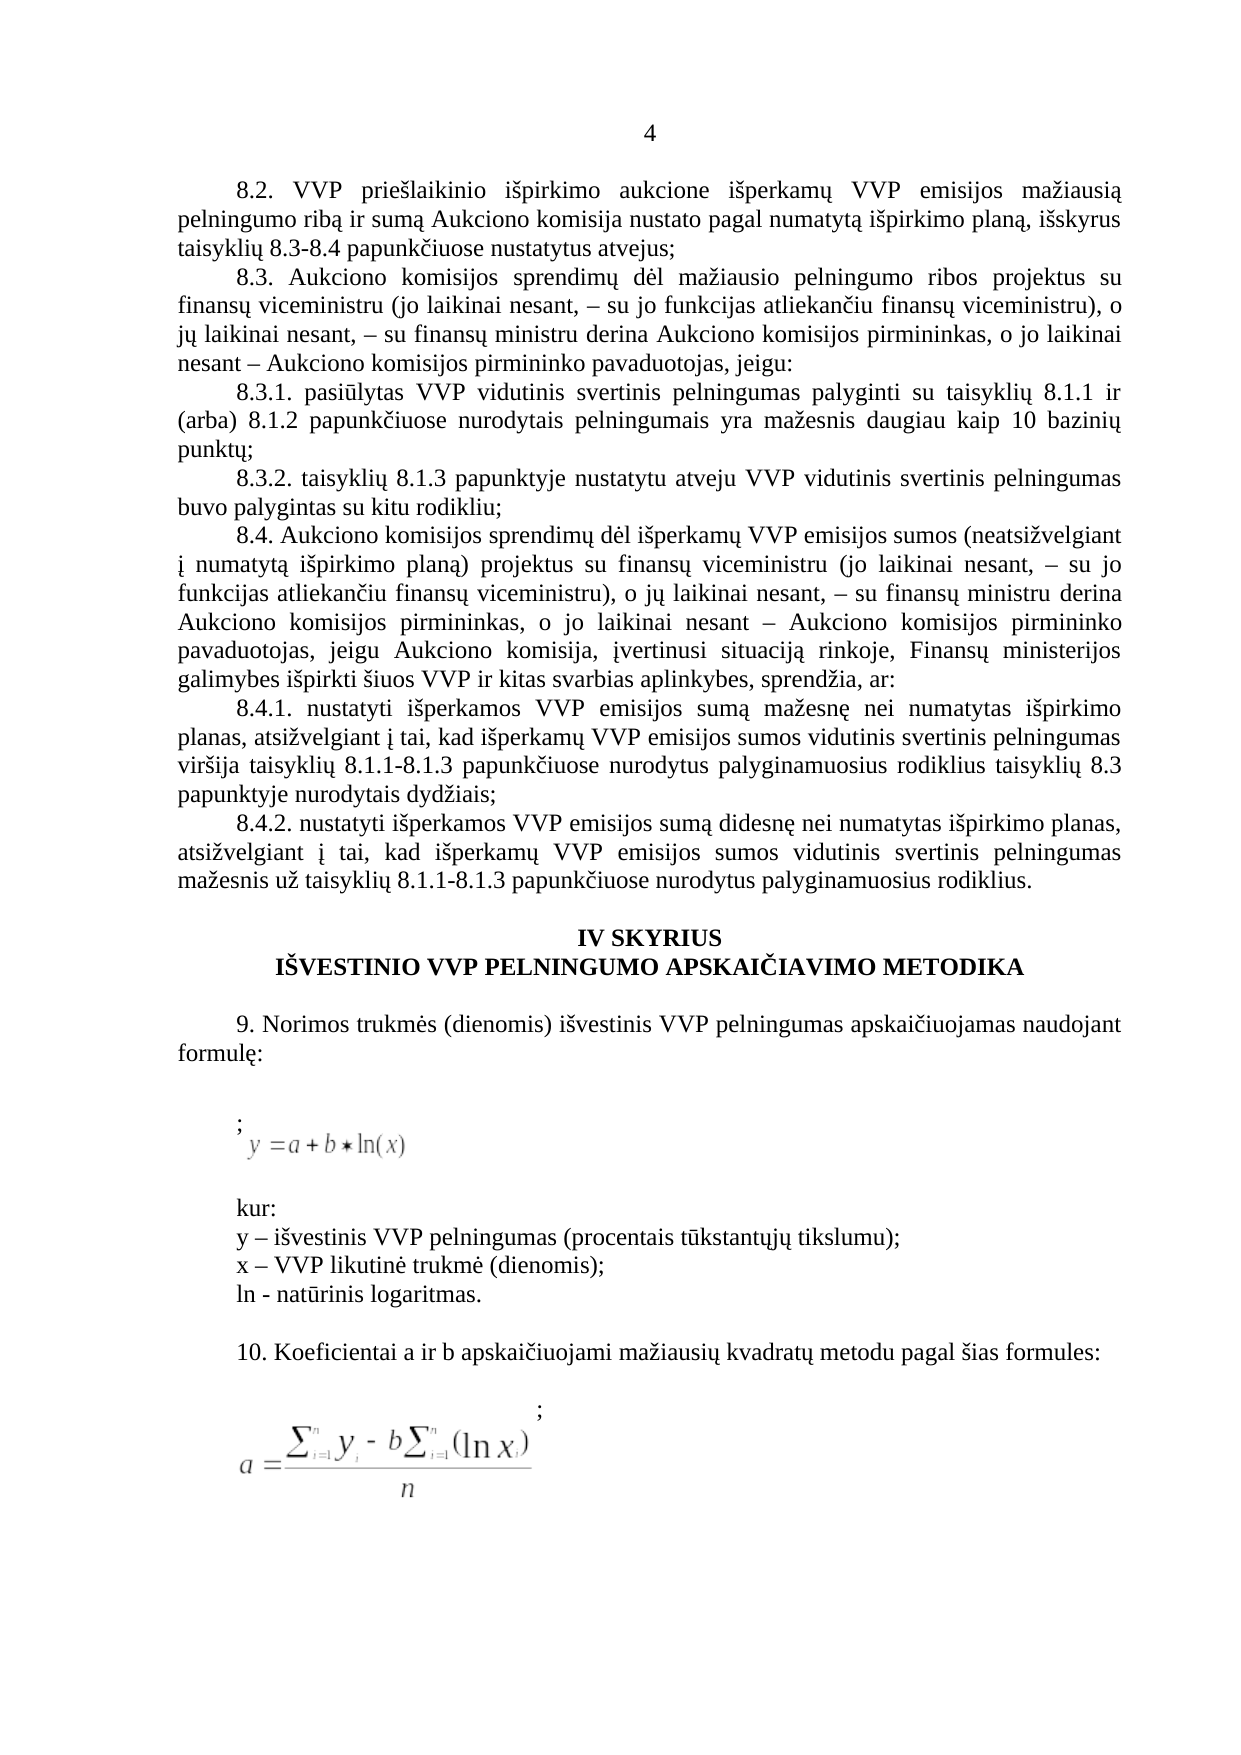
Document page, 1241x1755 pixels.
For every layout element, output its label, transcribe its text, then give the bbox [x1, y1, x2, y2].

text kur: [177, 1193, 1122, 1222]
text y – išvestinis VVP pelningumas (procentais tūkstantųjų tikslumu); [177, 1222, 1122, 1250]
text ; [177, 1108, 1122, 1164]
text 8.3.2. taisyklių 8.1.3 papunktyje nustatytu atveju VVP vidutinis svertinis pelningumas buvo palygintas su kitu rodikliu; [177, 463, 1122, 521]
text x – VVP likutinė trukmė (dienomis); [177, 1250, 1122, 1279]
text ln - natūrinis logaritmas. [177, 1279, 1122, 1308]
text 8.4.1. nustatyti išperkamos VVP emisijos sumą mažesnę nei numatytas išpirkimo planas, atsižvelgiant į tai, kad išperkamų VVP emisijos sumos vidutinis svertinis pelningumas viršija taisyklių 8.1.1-8.1.3 papunkčiuose nurodytus palyginamuosius rodiklius taisyklių 8.3 papunktyje nurodytais dydžiais; [177, 693, 1122, 808]
text IV SKYRIUS [177, 923, 1122, 952]
text 8.4.2. nustatyti išperkamos VVP emisijos sumą didesnę nei numatytas išpirkimo planas, atsižvelgiant į tai, kad išperkamų VVP emisijos sumos vidutinis svertinis pelningumas mažesnis už taisyklių 8.1.1-8.1.3 papunkčiuose nurodytus palyginamuosius rodiklius. [177, 808, 1122, 894]
text 8.4. Aukciono komisijos sprendimų dėl išperkamų VVP emisijos sumos (neatsižvelgiant į numatytą išpirkimo planą) projektus su finansų viceministru (jo laikinai nesant, – su jo funkcijas atliekančiu finansų viceministru), o jų laikinai nesant, – su finansų ministru derina Aukciono komisijos pirmininkas, o jo laikinai nesant – Aukciono komisijos pirmininko pavaduotojas, jeigu Aukciono komisija, įvertinusi situaciją rinkoje, Finansų ministerijos galimybes išpirkti šiuos VVP ir kitas svarbias aplinkybes, sprendžia, ar: [177, 521, 1122, 693]
text 8.3. Aukciono komisijos sprendimų dėl mažiausio pelningumo ribos projektus su finansų viceministru (jo laikinai nesant, – su jo funkcijas atliekančiu finansų viceministru), o jų laikinai nesant, – su finansų ministru derina Aukciono komisijos pirmininkas, o jo laikinai nesant – Aukciono komisijos pirmininko pavaduotojas, jeigu: [177, 262, 1122, 377]
text Išvestinio VVP pelningumo apskaičiavimo metodika [177, 952, 1122, 981]
text 8.2. VVP priešlaikinio išpirkimo aukcione išperkamų VVP emisijos mažiausią pelningumo ribą ir sumą Aukciono komisija nustato pagal numatytą išpirkimo planą, išskyrus taisyklių 8.3-8.4 papunkčiuose nustatytus atvejus; [177, 176, 1122, 262]
text 10. Koeficientai a ir b apskaičiuojami mažiausių kvadratų metodu pagal šias formules: [177, 1337, 1122, 1365]
text 9. Norimos trukmės (dienomis) išvestinis VVP pelningumas apskaičiuojamas naudojant formulę: [177, 1009, 1122, 1067]
text 8.3.1. pasiūlytas VVP vidutinis svertinis pelningumas palyginti su taisyklių 8.1.1 ir (arba) 8.1.2 papunkčiuose nurodytais pelningumais yra mažesnis daugiau kaip 10 bazinių punktų; [177, 377, 1122, 463]
text ; [177, 1394, 1122, 1504]
